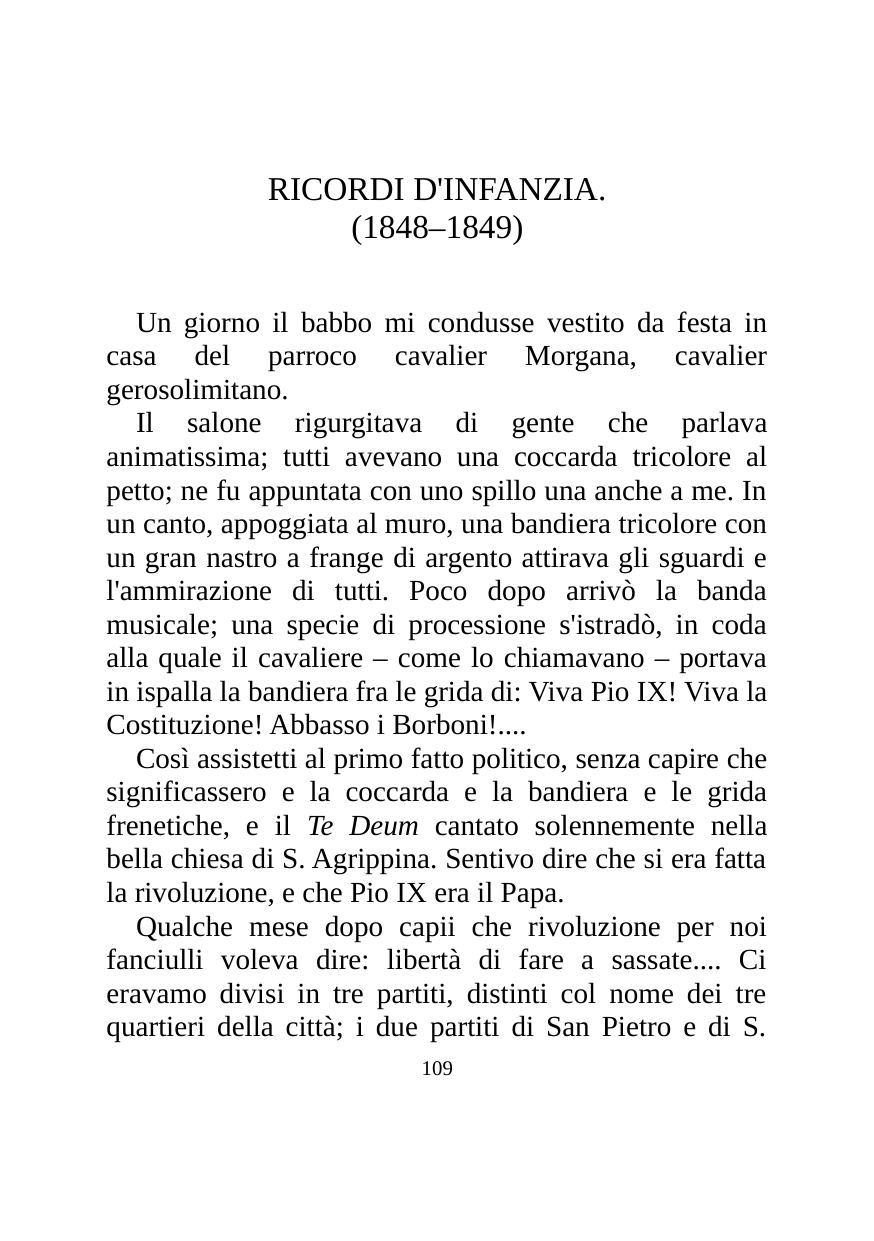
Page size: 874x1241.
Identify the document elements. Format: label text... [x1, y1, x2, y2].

text Qualche mese dopo capii che rivoluzione per noi fanciulli voleva dire: libertà di fare a sassate.... Ci eravamo divisi in tre partiti, distinti col nome dei tre quartieri della città; i due partiti di San Pietro e di S. [106, 909, 768, 1043]
subtitle RICORDI D'INFANZIA. (1848–1849) [106, 169, 768, 246]
text Il salone rigurgitava di gente che parlava animatissima; tutti avevano una coccarda tricolore al petto; ne fu appuntata con uno spillo una anche a me. In un canto, appoggiata al muro, una bandiera tricolore con un gran nastro a frange di argento attirava gli sguardi e l'ammirazione di tutti. Poco dopo arrivò la banda musicale; una specie di processione s'istradò, in coda alla quale il cavaliere – come lo chiamavano – portava in ispalla la bandiera fra le grida di: Viva Pio IX! Viva la Costituzione! Abbasso i Borboni!.... [106, 406, 768, 741]
text Un giorno il babbo mi condusse vestito da festa in casa del parroco cavalier Morgana, cavalier gerosolimitano. [106, 305, 768, 406]
text Così assistetti al primo fatto politico, senza capire che significassero e la coccarda e la bandiera e le grida frenetiche, e il Te Deum cantato solennemente nella bella chiesa di S. Agrippina. Sentivo dire che si era fatta la rivoluzione, e che Pio IX era il Papa. [106, 741, 768, 909]
